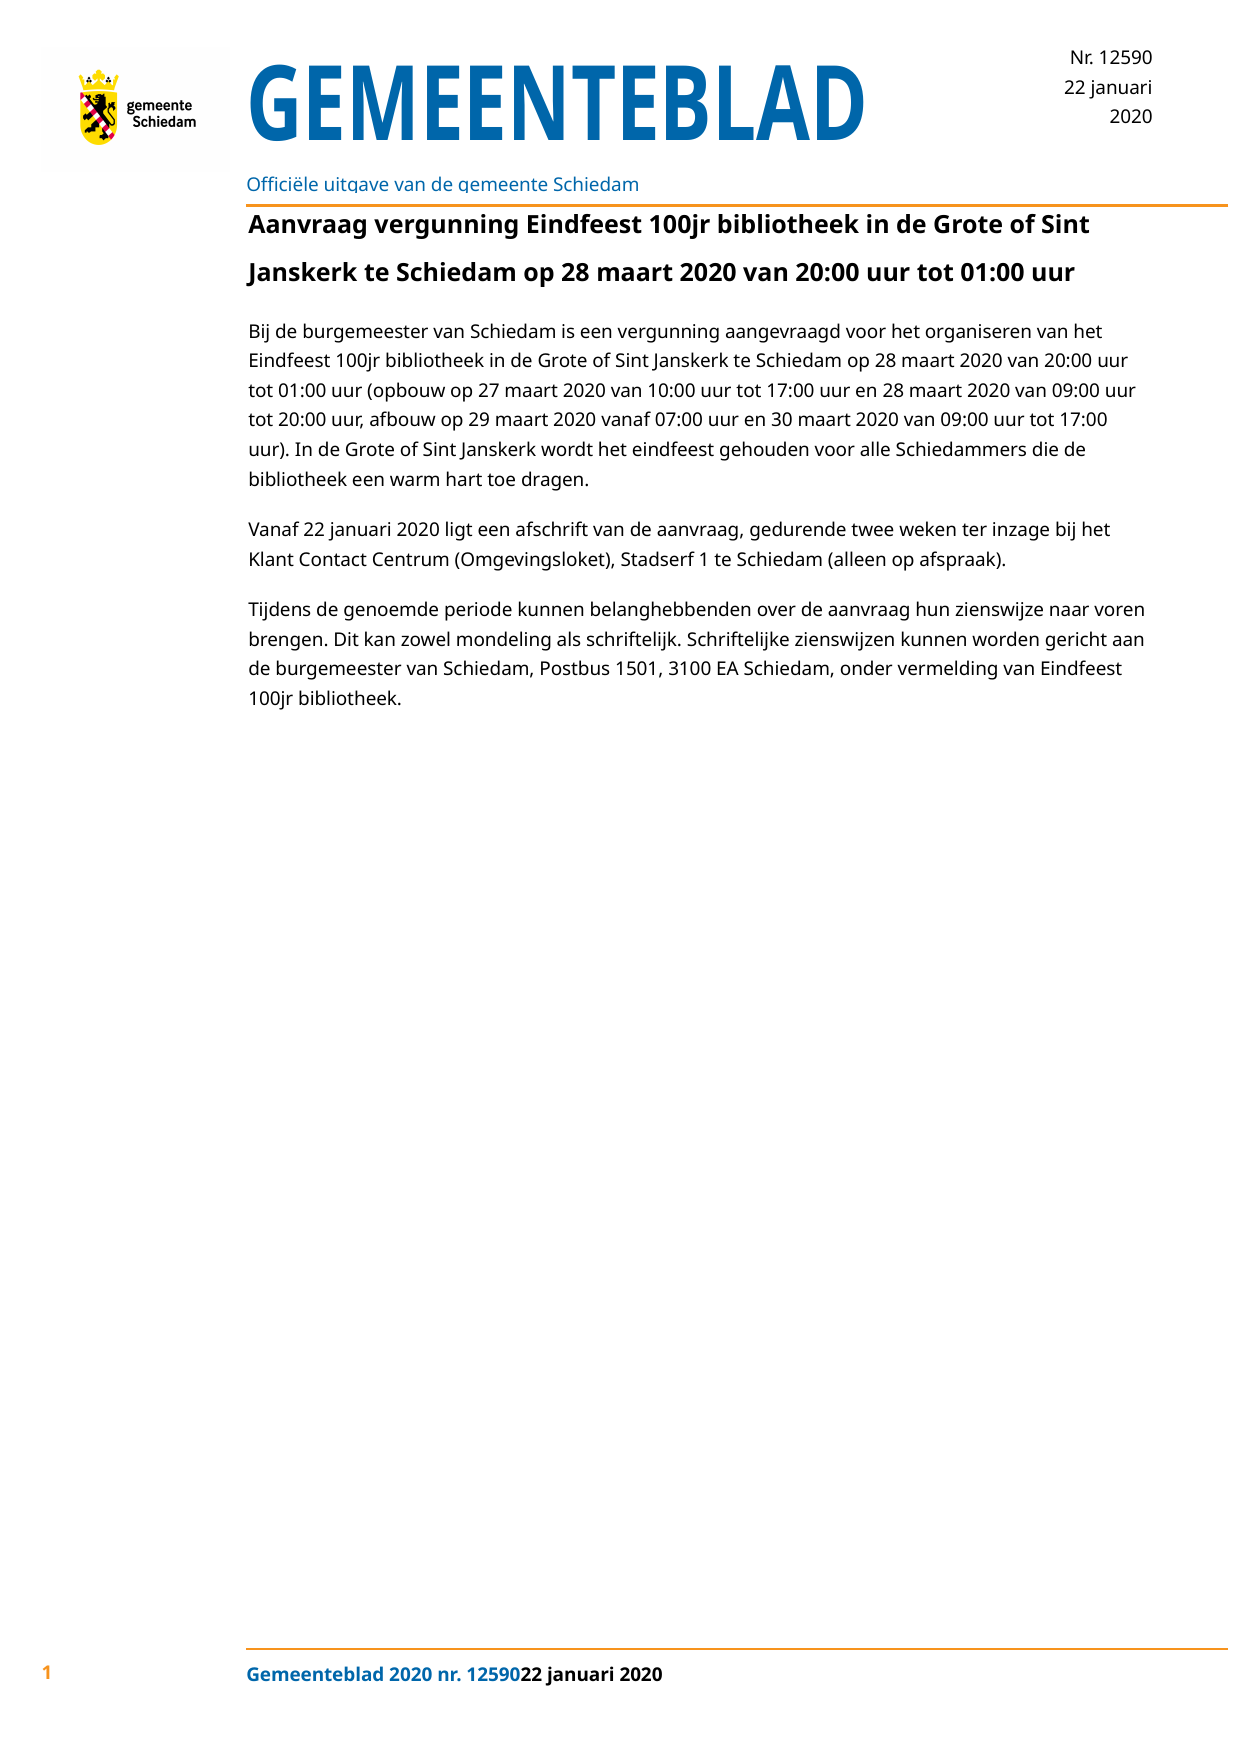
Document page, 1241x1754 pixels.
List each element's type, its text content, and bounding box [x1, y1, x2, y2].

text Vanaf 22 januari 2020 ligt een afschrift van de aanvraag, gedurende twee weken ter inzage bij het Klant Contact Centrum (Omgevingsloket), Stadserf 1 te Schiedam (alleen op afspraak). [248, 516, 1152, 572]
text Bij de burgemeester van Schiedam is een vergunning aangevraagd voor het organiseren van het Eindfeest 100jr bibliotheek in de Grote of Sint Janskerk te Schiedam op 28 maart 2020 van 20:00 uur tot 01:00 uur (opbouw op 27 maart 2020 van 10:00 uur tot 17:00 uur en 28 maart 2020 van 09:00 uur tot 20:00 uur, afbouw op 29 maart 2020 vanaf 07:00 uur en 30 maart 2020 van 09:00 uur tot 17:00 uur). In de Grote of Sint Janskerk wordt het eindfeest gehouden voor alle Schiedammers die de bibliotheek een warm hart toe dragen. [248, 318, 1152, 492]
text Aanvraag vergunning Eindfeest 100jr bibliotheek in de Grote of Sint Janskerk te Schiedam op 28 maart 2020 van 20:00 uur tot 01:00 uur [248, 207, 1152, 288]
text Tijdens de genoemde periode kunnen belanghebbenden over de aanvraag hun zienswijze naar voren brengen. Dit kan zowel mondeling als schriftelijk. Schriftelijke zienswijzen kunnen worden gericht aan de burgemeester van Schiedam, Postbus 1501, 3100 EA Schiedam, onder vermelding van Eindfeest 100jr bibliotheek. [248, 596, 1152, 711]
picture [41, 47, 231, 172]
